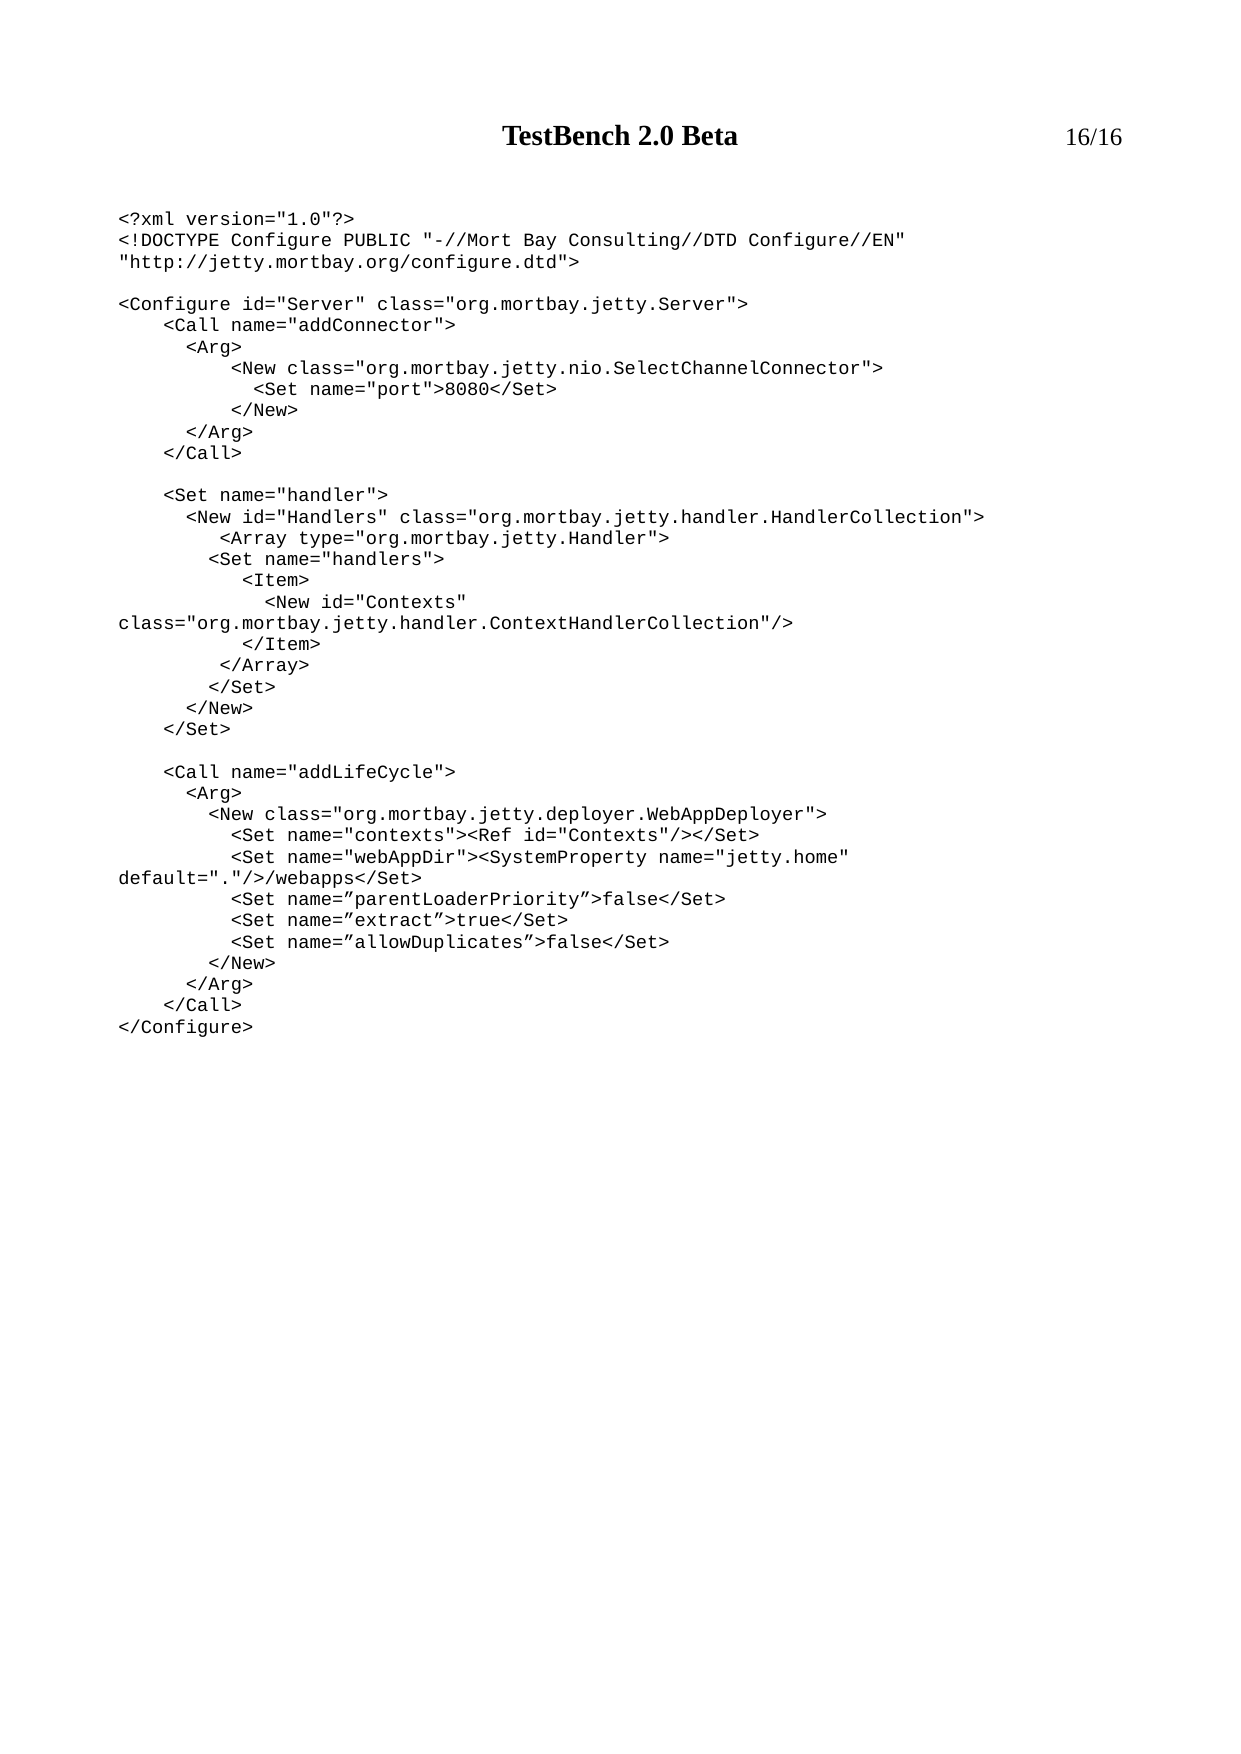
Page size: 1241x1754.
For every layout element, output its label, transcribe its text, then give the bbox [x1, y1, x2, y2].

text </Arg> [118, 422, 1122, 444]
text <New class="org.mortbay.jetty.nio.SelectChannelConnector"> [118, 359, 1122, 380]
text <Item> [118, 571, 1122, 592]
text <Set name="port">8080</Set> [118, 380, 1122, 401]
text </Item> [118, 635, 1122, 656]
text </Arg> [118, 975, 1122, 996]
text <Set name=”parentLoaderPriority”>false</Set> [118, 890, 1122, 911]
text </New> [118, 401, 1122, 422]
text <Call name="addLifeCycle"> [118, 762, 1122, 784]
text <Set name="handlers"> [118, 550, 1122, 571]
text <Array type="org.mortbay.jetty.Handler"> [118, 529, 1122, 550]
text <Set name="handler"> [118, 486, 1122, 507]
text </Call> [118, 444, 1122, 465]
text <Configure id="Server" class="org.mortbay.jetty.Server"> [118, 295, 1122, 316]
text </Array> [118, 656, 1122, 677]
text <New id="Handlers" class="org.mortbay.jetty.handler.HandlerCollection"> [118, 507, 1122, 529]
text </Set> [118, 677, 1122, 699]
text </Call> [118, 996, 1122, 1017]
text <Set name=”extract”>true</Set> [118, 911, 1122, 932]
text <Call name="addConnector"> [118, 316, 1122, 337]
text <!DOCTYPE Configure PUBLIC "-//Mort Bay Consulting//DTD Configure//EN" "http://jetty.mortbay.org/configure.dtd"> [118, 231, 1122, 274]
text <Arg> [118, 337, 1122, 359]
text <New id="Contexts" class="org.mortbay.jetty.handler.ContextHandlerCollection"/> [118, 592, 1122, 635]
text <Set name="contexts"><Ref id="Contexts"/></Set> [118, 826, 1122, 847]
text <New class="org.mortbay.jetty.deployer.WebAppDeployer"> [118, 805, 1122, 826]
text </New> [118, 699, 1122, 720]
text <Set name=”allowDuplicates”>false</Set> [118, 932, 1122, 954]
text </Set> [118, 720, 1122, 741]
text </Configure> [118, 1017, 1122, 1039]
text <Arg> [118, 784, 1122, 805]
text </New> [118, 954, 1122, 975]
text <?xml version="1.0"?> [118, 210, 1122, 231]
text <Set name="webAppDir"><SystemProperty name="jetty.home" default="."/>/webapps</Set> [118, 847, 1122, 890]
